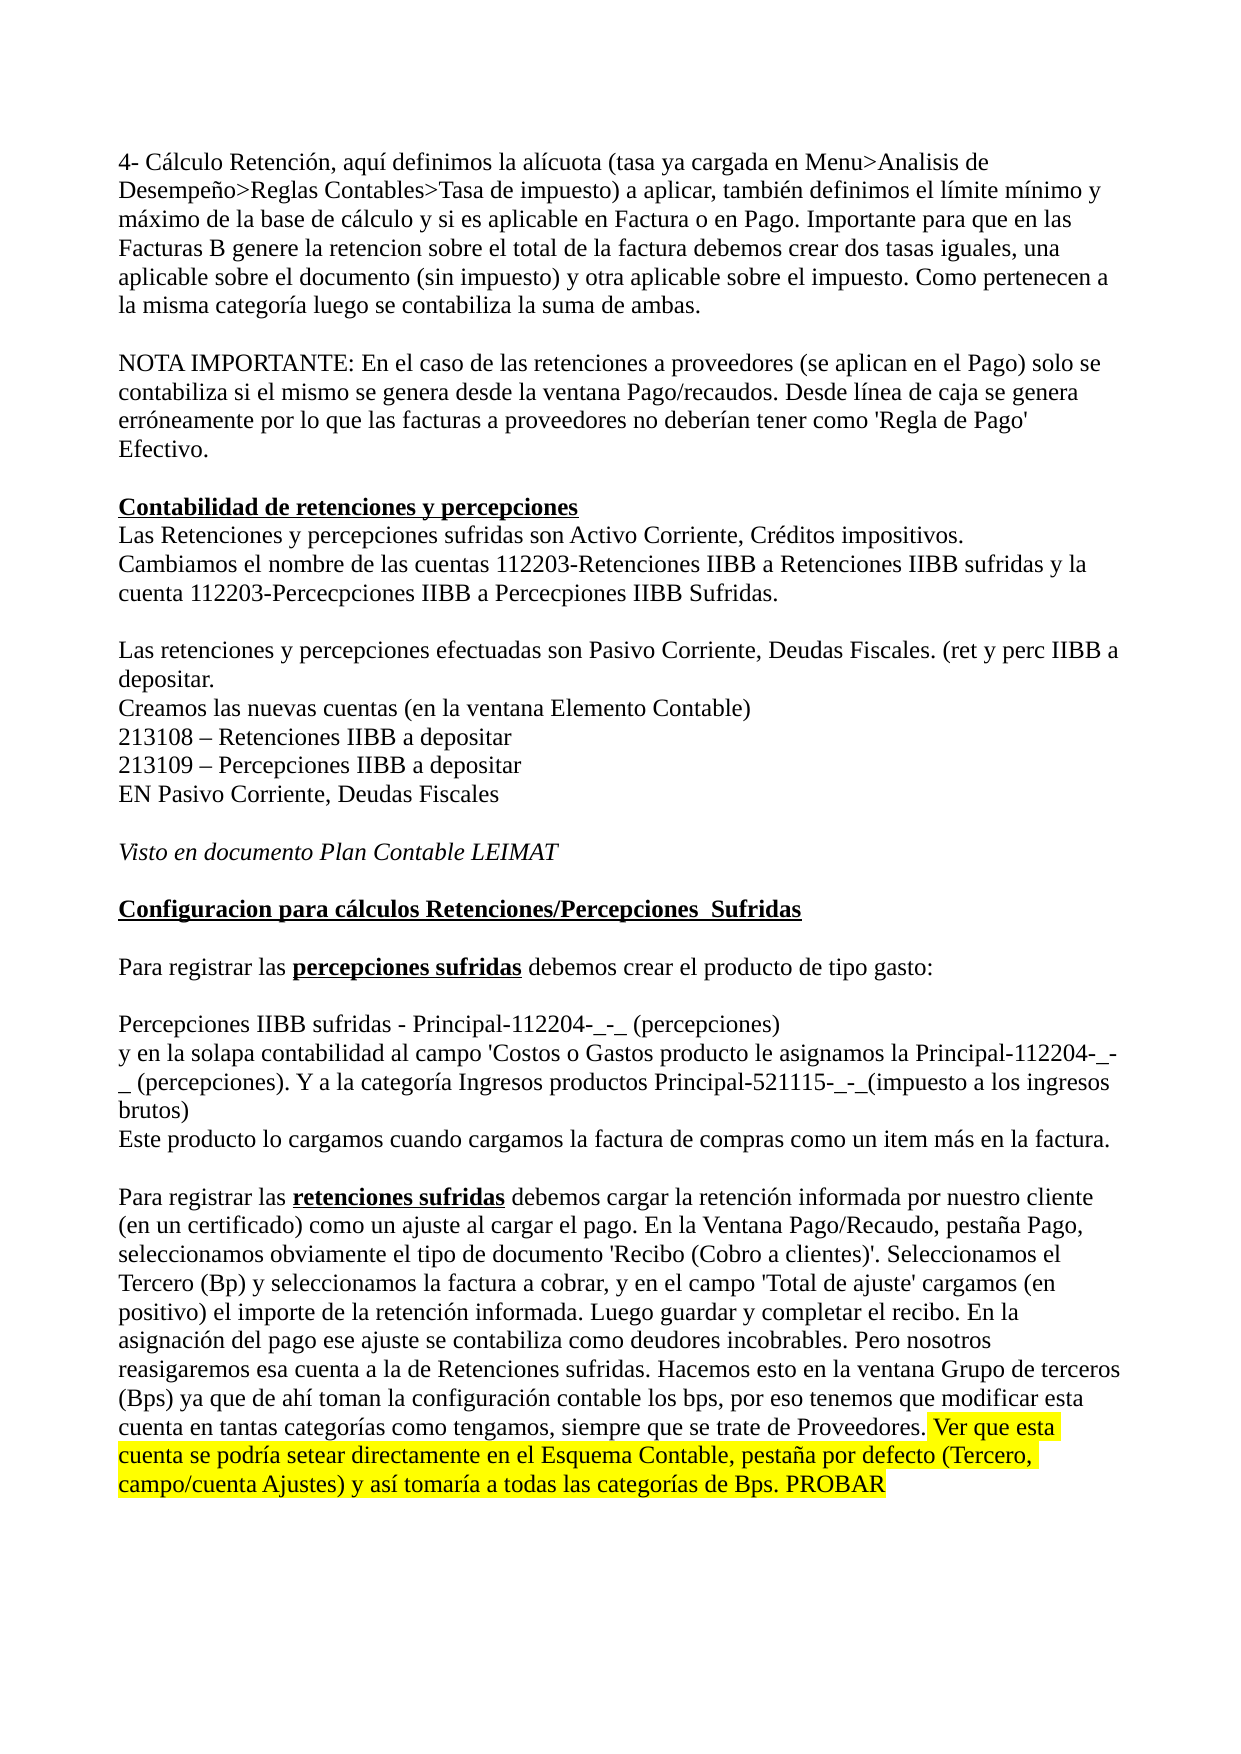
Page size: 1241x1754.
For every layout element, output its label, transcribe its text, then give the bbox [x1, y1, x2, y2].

text Este producto lo cargamos cuando cargamos la factura de compras como un item más en la factura. [118, 1124, 1122, 1153]
text Configuracion para cálculos Retenciones/Percepciones Sufridas [118, 894, 1122, 923]
text Cambiamos el nombre de las cuentas 112203-Retenciones IIBB a Retenciones IIBB sufridas y la cuenta 112203-Percecpciones IIBB a Percecpiones IIBB Sufridas. [118, 549, 1122, 607]
text Para registrar las percepciones sufridas debemos crear el producto de tipo gasto: [118, 952, 1122, 981]
text 4- Cálculo Retención, aquí definimos la alícuota (tasa ya cargada en Menu>Analisis de Desempeño>Reglas Contables>Tasa de impuesto) a aplicar, también definimos el límite mínimo y máximo de la base de cálculo y si es aplicable en Factura o en Pago. Importante para que en las Facturas B genere la retencion sobre el total de la factura debemos crear dos tasas iguales, una aplicable sobre el documento (sin impuesto) y otra aplicable sobre el impuesto. Como pertenecen a la misma categoría luego se contabiliza la suma de ambas. [118, 147, 1122, 319]
text Visto en documento Plan Contable LEIMAT [118, 837, 1122, 866]
text EN Pasivo Corriente, Deudas Fiscales [118, 779, 1122, 808]
text 213108 – Retenciones IIBB a depositar [118, 722, 1122, 751]
text 213109 – Percepciones IIBB a depositar [118, 751, 1122, 779]
text Para registrar las retenciones sufridas debemos cargar la retención informada por nuestro cliente (en un certificado) como un ajuste al cargar el pago. En la Ventana Pago/Recaudo, pestaña Pago, seleccionamos obviamente el tipo de documento 'Recibo (Cobro a clientes)'. Seleccionamos el Tercero (Bp) y seleccionamos la factura a cobrar, y en el campo 'Total de ajuste' cargamos (en positivo) el importe de la retención informada. Luego guardar y completar el recibo. En la asignación del pago ese ajuste se contabiliza como deudores incobrables. Pero nosotros reasigaremos esa cuenta a la de Retenciones sufridas. Hacemos esto en la ventana Grupo de terceros (Bps) ya que de ahí toman la configuración contable los bps, por eso tenemos que modificar esta cuenta en tantas categorías como tengamos, siempre que se trate de Proveedores. Ver que esta cuenta se podría setear directamente en el Esquema Contable, pestaña por defecto (Tercero, campo/cuenta Ajustes) y así tomaría a todas las categorías de Bps. PROBAR [118, 1182, 1122, 1498]
text Contabilidad de retenciones y percepciones [118, 492, 1122, 521]
text Percepciones IIBB sufridas - Principal-112204-_-_ (percepciones) [118, 1009, 1122, 1038]
text y en la solapa contabilidad al campo 'Costos o Gastos producto le asignamos la Principal-112204-_-_ (percepciones). Y a la categoría Ingresos productos Principal-521115-_-_(impuesto a los ingresos brutos) [118, 1038, 1122, 1124]
text Creamos las nuevas cuentas (en la ventana Elemento Contable) [118, 693, 1122, 722]
text Las Retenciones y percepciones sufridas son Activo Corriente, Créditos impositivos. [118, 521, 1122, 549]
text Las retenciones y percepciones efectuadas son Pasivo Corriente, Deudas Fiscales. (ret y perc IIBB a depositar. [118, 636, 1122, 693]
text NOTA IMPORTANTE: En el caso de las retenciones a proveedores (se aplican en el Pago) solo se contabiliza si el mismo se genera desde la ventana Pago/recaudos. Desde línea de caja se genera erróneamente por lo que las facturas a proveedores no deberían tener como 'Regla de Pago' Efectivo. [118, 348, 1122, 463]
